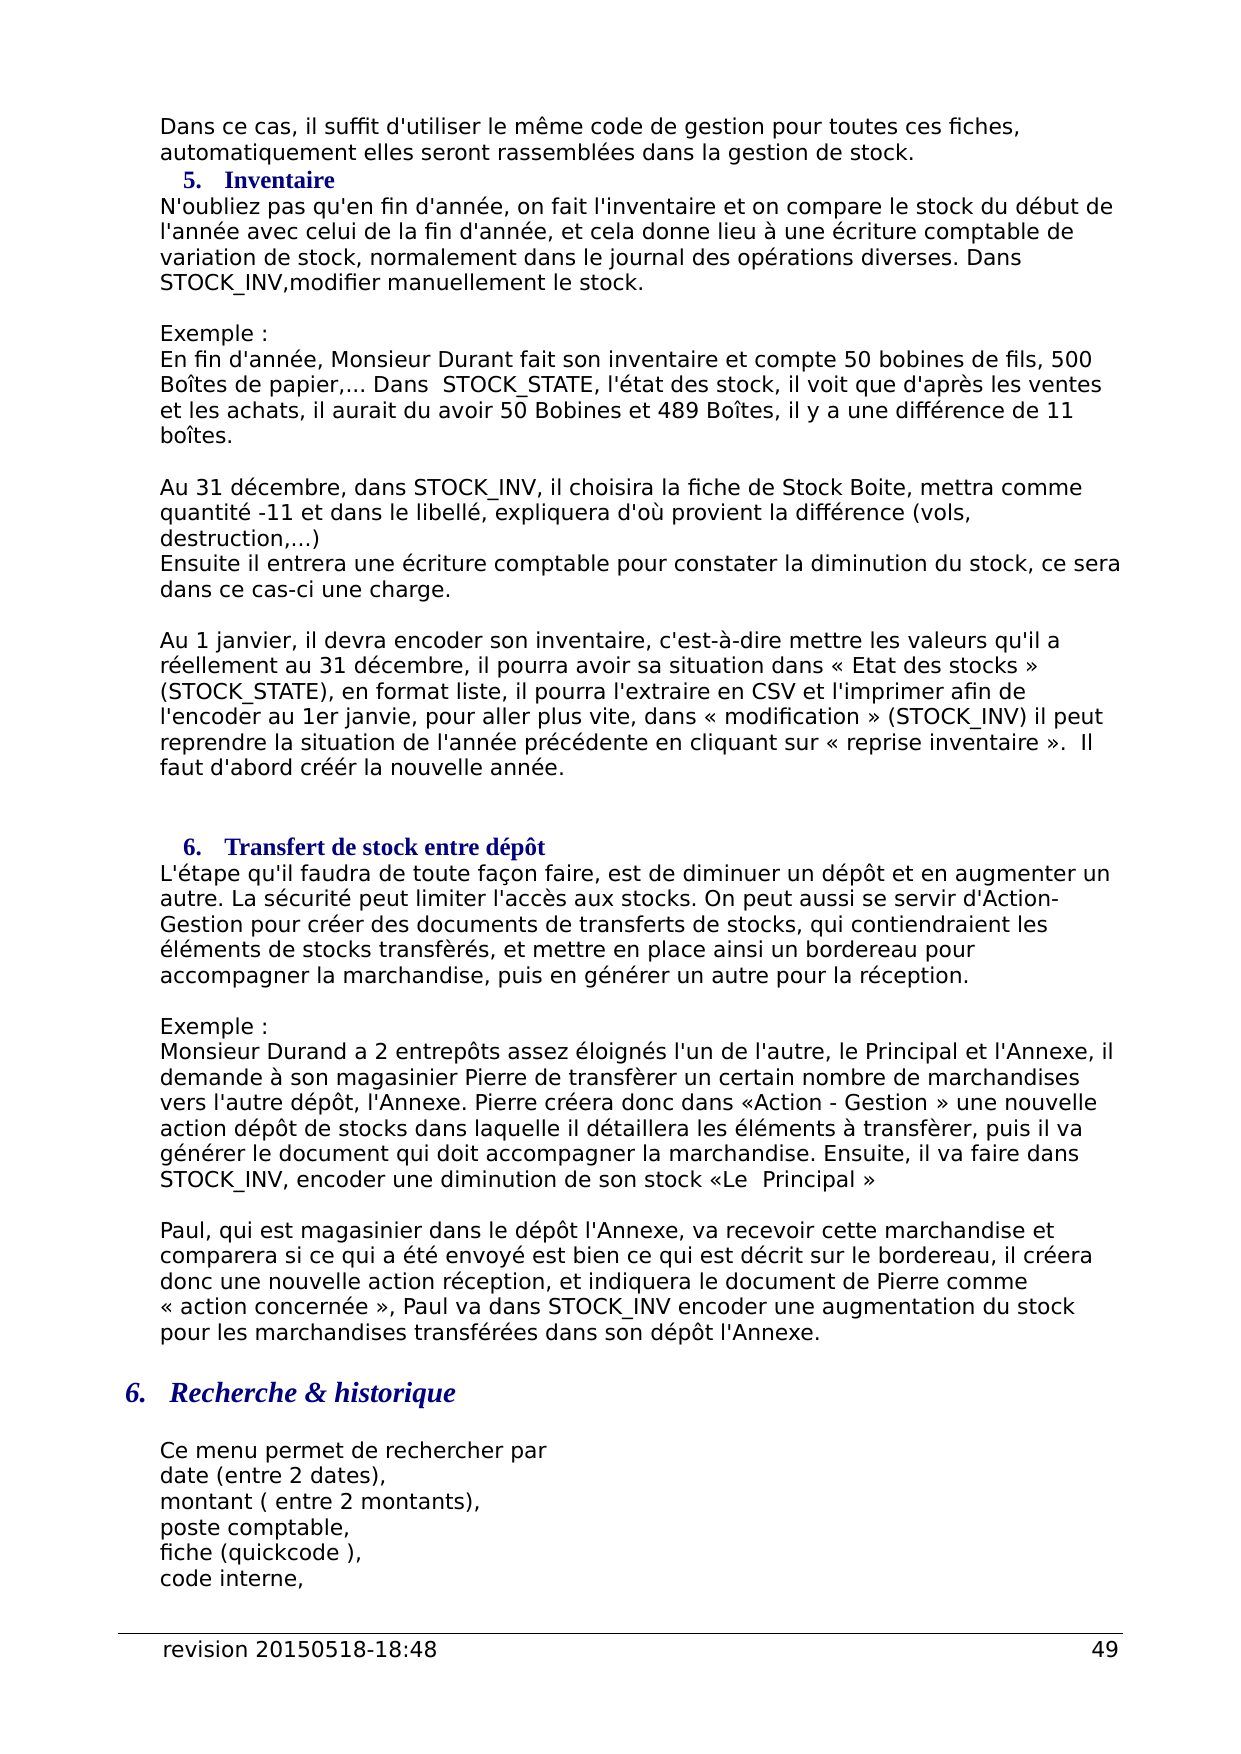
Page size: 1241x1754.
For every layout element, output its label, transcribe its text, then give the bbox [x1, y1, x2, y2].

text code interne, [159, 1566, 1123, 1591]
text Exemple : [159, 1014, 1123, 1039]
text N'oubliez pas qu'en fin d'année, on fait l'inventaire et on compare le stock du début de l'année avec celui de la fin d'année, et cela donne lieu à une écriture comptable de variation de stock, normalement dans le journal des opérations diverses. Dans STOCK_INV,modifier manuellement le stock. [159, 194, 1123, 296]
text L'étape qu'il faudra de toute façon faire, est de diminuer un dépôt et en augmenter un autre. La sécurité peut limiter l'accès aux stocks. On peut aussi se servir d'Action-Gestion pour créer des documents de transferts de stocks, qui contiendraient les éléments de stocks transfèrés, et mettre en place ainsi un bordereau pour accompagner la marchandise, puis en générer un autre pour la réception. [159, 861, 1123, 988]
subtitle Inventaire [177, 165, 1123, 194]
text date (entre 2 dates), [159, 1463, 1123, 1489]
text Ce menu permet de rechercher par [159, 1438, 1123, 1463]
text Paul, qui est magasinier dans le dépôt l'Annexe, va recevoir cette marchandise et comparera si ce qui a été envoyé est bien ce qui est décrit sur le bordereau, il créera donc une nouvelle action réception, et indiquera le document de Pierre comme « action concernée », Paul va dans STOCK_INV encoder une augmentation du stock pour les marchandises transférées dans son dépôt l'Annexe. [159, 1218, 1123, 1346]
text Dans ce cas, il suffit d'utiliser le même code de gestion pour toutes ces fiches, automatiquement elles seront rassemblées dans la gestion de stock. [159, 114, 1123, 165]
text montant ( entre 2 montants), [159, 1489, 1123, 1514]
text Au 1 janvier, il devra encoder son inventaire, c'est-à-dire mettre les valeurs qu'il a réellement au 31 décembre, il pourra avoir sa situation dans « Etat des stocks » (STOCK_STATE), en format liste, il pourra l'extraire en CSV et l'imprimer afin de l'encoder au 1er janvie, pour aller plus vite, dans « modification » (STOCK_INV) il peut reprendre la situation de l'année précédente en cliquant sur « reprise inventaire ». Il faut d'abord créér la nouvelle année. [159, 628, 1123, 781]
text poste comptable, [159, 1514, 1123, 1540]
subtitle Recherche & historique [117, 1375, 1123, 1408]
text Ensuite il entrera une écriture comptable pour constater la diminution du stock, ce sera dans ce cas-ci une charge. [159, 551, 1123, 602]
text fiche (quickcode ), [159, 1540, 1123, 1566]
text Au 31 décembre, dans STOCK_INV, il choisira la fiche de Stock Boite, mettra comme quantité -11 et dans le libellé, expliquera d'où provient la différence (vols, destruction,...) [159, 474, 1123, 551]
text Monsieur Durand a 2 entrepôts assez éloignés l'un de l'autre, le Principal et l'Annexe, il demande à son magasinier Pierre de transfèrer un certain nombre de marchandises vers l'autre dépôt, l'Annexe. Pierre créera donc dans «Action - Gestion » une nouvelle action dépôt de stocks dans laquelle il détaillera les éléments à transfèrer, puis il va générer le document qui doit accompagner la marchandise. Ensuite, il va faire dans STOCK_INV, encoder une diminution de son stock «Le Principal » [159, 1039, 1123, 1192]
text Exemple : [159, 321, 1123, 347]
text En fin d'année, Monsieur Durant fait son inventaire et compte 50 bobines de fils, 500 Boîtes de papier,... Dans STOCK_STATE, l'état des stock, il voit que d'après les ventes et les achats, il aurait du avoir 50 Bobines et 489 Boîtes, il y a une différence de 11 boîtes. [159, 347, 1123, 449]
subtitle Transfert de stock entre dépôt [177, 832, 1123, 861]
